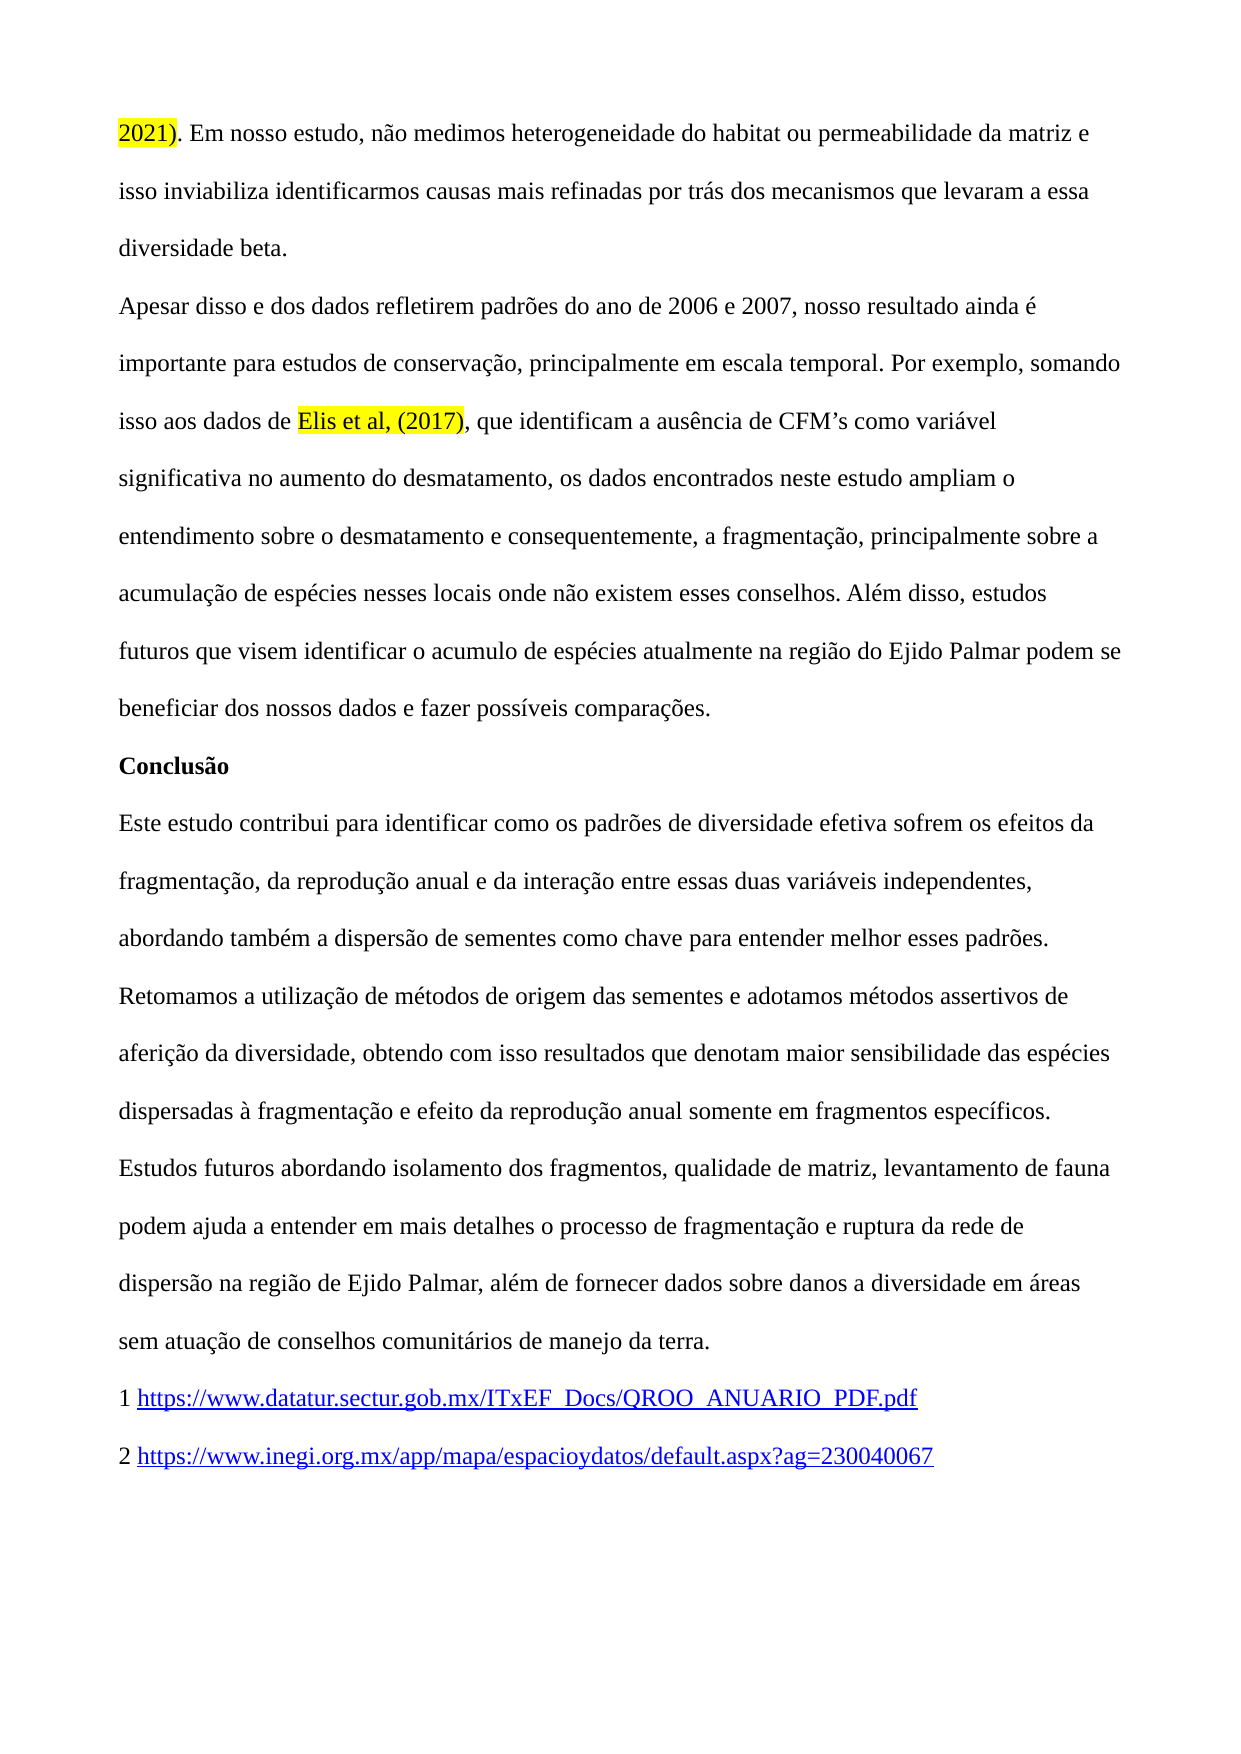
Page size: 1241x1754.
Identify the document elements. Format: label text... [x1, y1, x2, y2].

text 2 https://www.inegi.org.mx/app/mapa/espacioydatos/default.aspx?ag=230040067 [118, 1441, 1122, 1469]
text 2021). Em nosso estudo, não medimos heterogeneidade do habitat ou permeabilidade da matriz e isso inviabiliza identificarmos causas mais refinadas por trás dos mecanismos que levaram a essa diversidade beta. [118, 118, 1122, 262]
text Este estudo contribui para identificar como os padrões de diversidade efetiva sofrem os efeitos da fragmentação, da reprodução anual e da interação entre essas duas variáveis independentes, abordando também a dispersão de sementes como chave para entender melhor esses padrões. Retomamos a utilização de métodos de origem das sementes e adotamos métodos assertivos de aferição da diversidade, obtendo com isso resultados que denotam maior sensibilidade das espécies dispersadas à fragmentação e efeito da reprodução anual somente em fragmentos específicos. Estudos futuros abordando isolamento dos fragmentos, qualidade de matriz, levantamento de fauna podem ajuda a entender em mais detalhes o processo de fragmentação e ruptura da rede de dispersão na região de Ejido Palmar, além de fornecer dados sobre danos a diversidade em áreas sem atuação de conselhos comunitários de manejo da terra. [118, 808, 1122, 1354]
text Conclusão [118, 751, 1122, 779]
text 1 https://www.datatur.sectur.gob.mx/ITxEF_Docs/QROO_ANUARIO_PDF.pdf [118, 1383, 1122, 1412]
text Apesar disso e dos dados refletirem padrões do ano de 2006 e 2007, nosso resultado ainda é importante para estudos de conservação, principalmente em escala temporal. Por exemplo, somando isso aos dados de Elis et al, (2017), que identificam a ausência de CFM’s como variável significativa no aumento do desmatamento, os dados encontrados neste estudo ampliam o entendimento sobre o desmatamento e consequentemente, a fragmentação, principalmente sobre a acumulação de espécies nesses locais onde não existem esses conselhos. Além disso, estudos futuros que visem identificar o acumulo de espécies atualmente na região do Ejido Palmar podem se beneficiar dos nossos dados e fazer possíveis comparações. [118, 291, 1122, 722]
